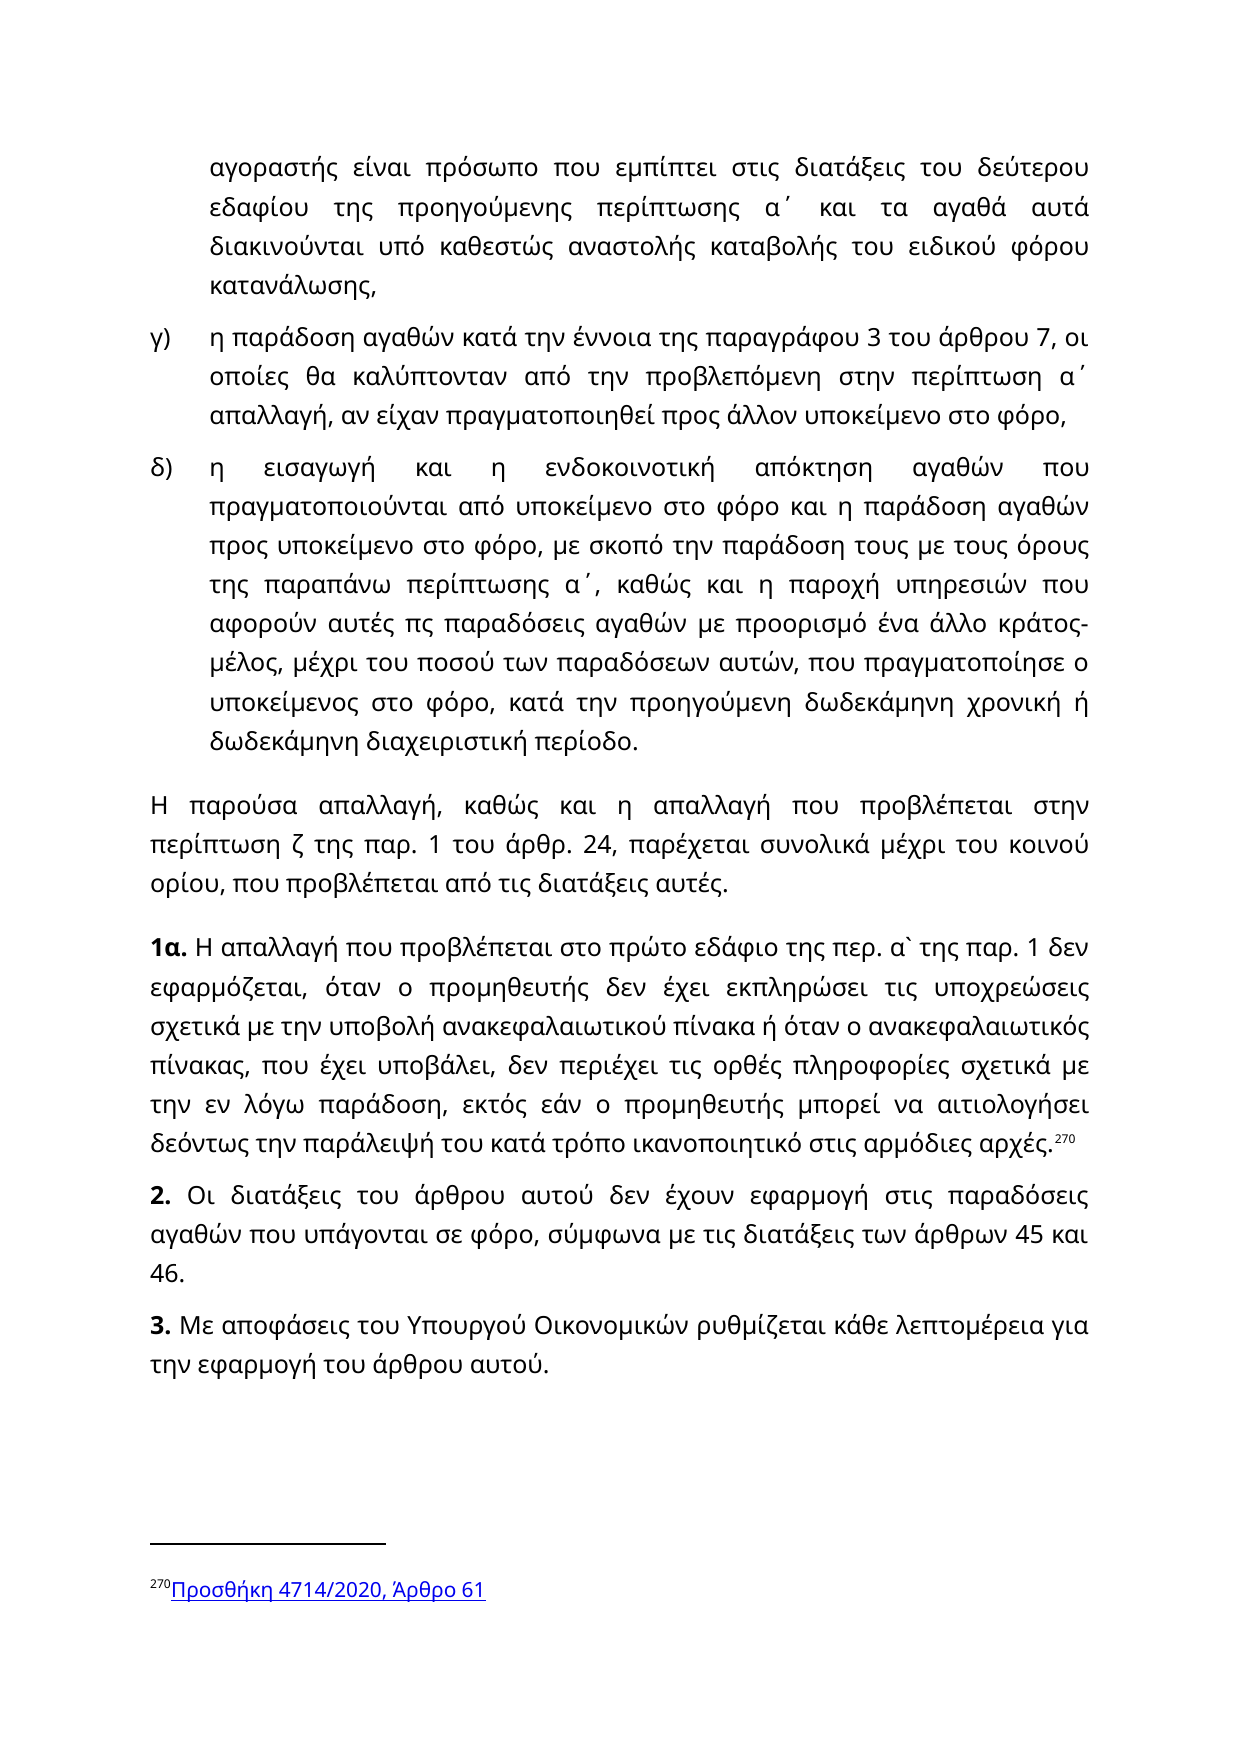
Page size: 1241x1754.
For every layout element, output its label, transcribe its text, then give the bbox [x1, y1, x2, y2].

list δ) η εισαγωγή και η ενδοκοινοτική απόκτηση αγαθών που πραγματοποιούνται από υποκείμενο στο φόρο και η παράδοση αγαθών προς υποκείμενο στο φόρο, με σκοπό την παράδοση τους με τους όρους της παραπάνω περίπτωσης α΄, καθώς και η παροχή υπηρεσιών που αφορούν αυτές πς παραδόσεις αγαθών με προορισμό ένα άλλο κράτος-μέλος, μέχρι του ποσού των παραδόσεων αυτών, που πραγματοποίησε ο υποκείμενος στο φόρο, κατά την προηγούμενη δωδεκάμηνη χρονική ή δωδεκάμηνη διαχειριστική περίοδο. [150, 449, 1090, 757]
text 1α. Η απαλλαγή που προβλέπεται στο πρώτο εδάφιο της περ. α` της παρ. 1 δεν εφαρμόζεται, όταν ο προμηθευτής δεν έχει εκπληρώσει τις υποχρεώσεις σχετικά με την υποβολή ανακεφαλαιωτικού πίνακα ή όταν ο ανακεφαλαιωτικός πίνακας, που έχει υποβάλει, δεν περιέχει τις ορθές πληροφορίες σχετικά με την εν λόγω παράδοση, εκτός εάν ο προμηθευτής μπορεί να αιτιολογήσει δεόντως την παράλειψή του κατά τρόπο ικανοποιητικό στις αρμόδιες αρχές. [150, 930, 1090, 1160]
text Η παρούσα απαλλαγή, καθώς και η απαλλαγή που προβλέπεται στην περίπτωση ζ της παρ. 1 του άρθρ. 24, παρέχεται συνολικά μέχρι του κοινού ορίου, που προβλέπεται από τις διατάξεις αυτές. [150, 787, 1090, 900]
list γ) η παράδοση αγαθών κατά την έννοια της παραγράφου 3 του άρθρου 7, οι οποίες θα καλύπτονταν από την προβλεπόμενη στην περίπτωση α΄ απαλλαγή, αν είχαν πραγματοποιηθεί προς άλλον υποκείμενο στο φόρο, [150, 319, 1090, 432]
text Προσθήκη 4714/2020, Άρθρο 61 [150, 1576, 1090, 1604]
text 2. Οι διατάξεις του άρθρου αυτού δεν έχουν εφαρμογή στις παραδόσεις αγαθών που υπάγονται σε φόρο, σύμφωνα με τις διατάξεις των άρθρων 45 και 46. [150, 1177, 1090, 1290]
list αγοραστής είναι πρόσωπο που εμπίπτει στις διατάξεις του δεύτερου εδαφίου της προηγούμενης περίπτωσης α΄ και τα αγαθά αυτά διακινούνται υπό καθεστώς αναστολής καταβολής του ειδικού φόρου κατανάλωσης, [150, 150, 1090, 302]
text 3. Με αποφάσεις του Υπουργού Οικονομικών ρυθμίζεται κάθε λεπτομέρεια για την εφαρμογή του άρθρου αυτού. [150, 1307, 1090, 1381]
